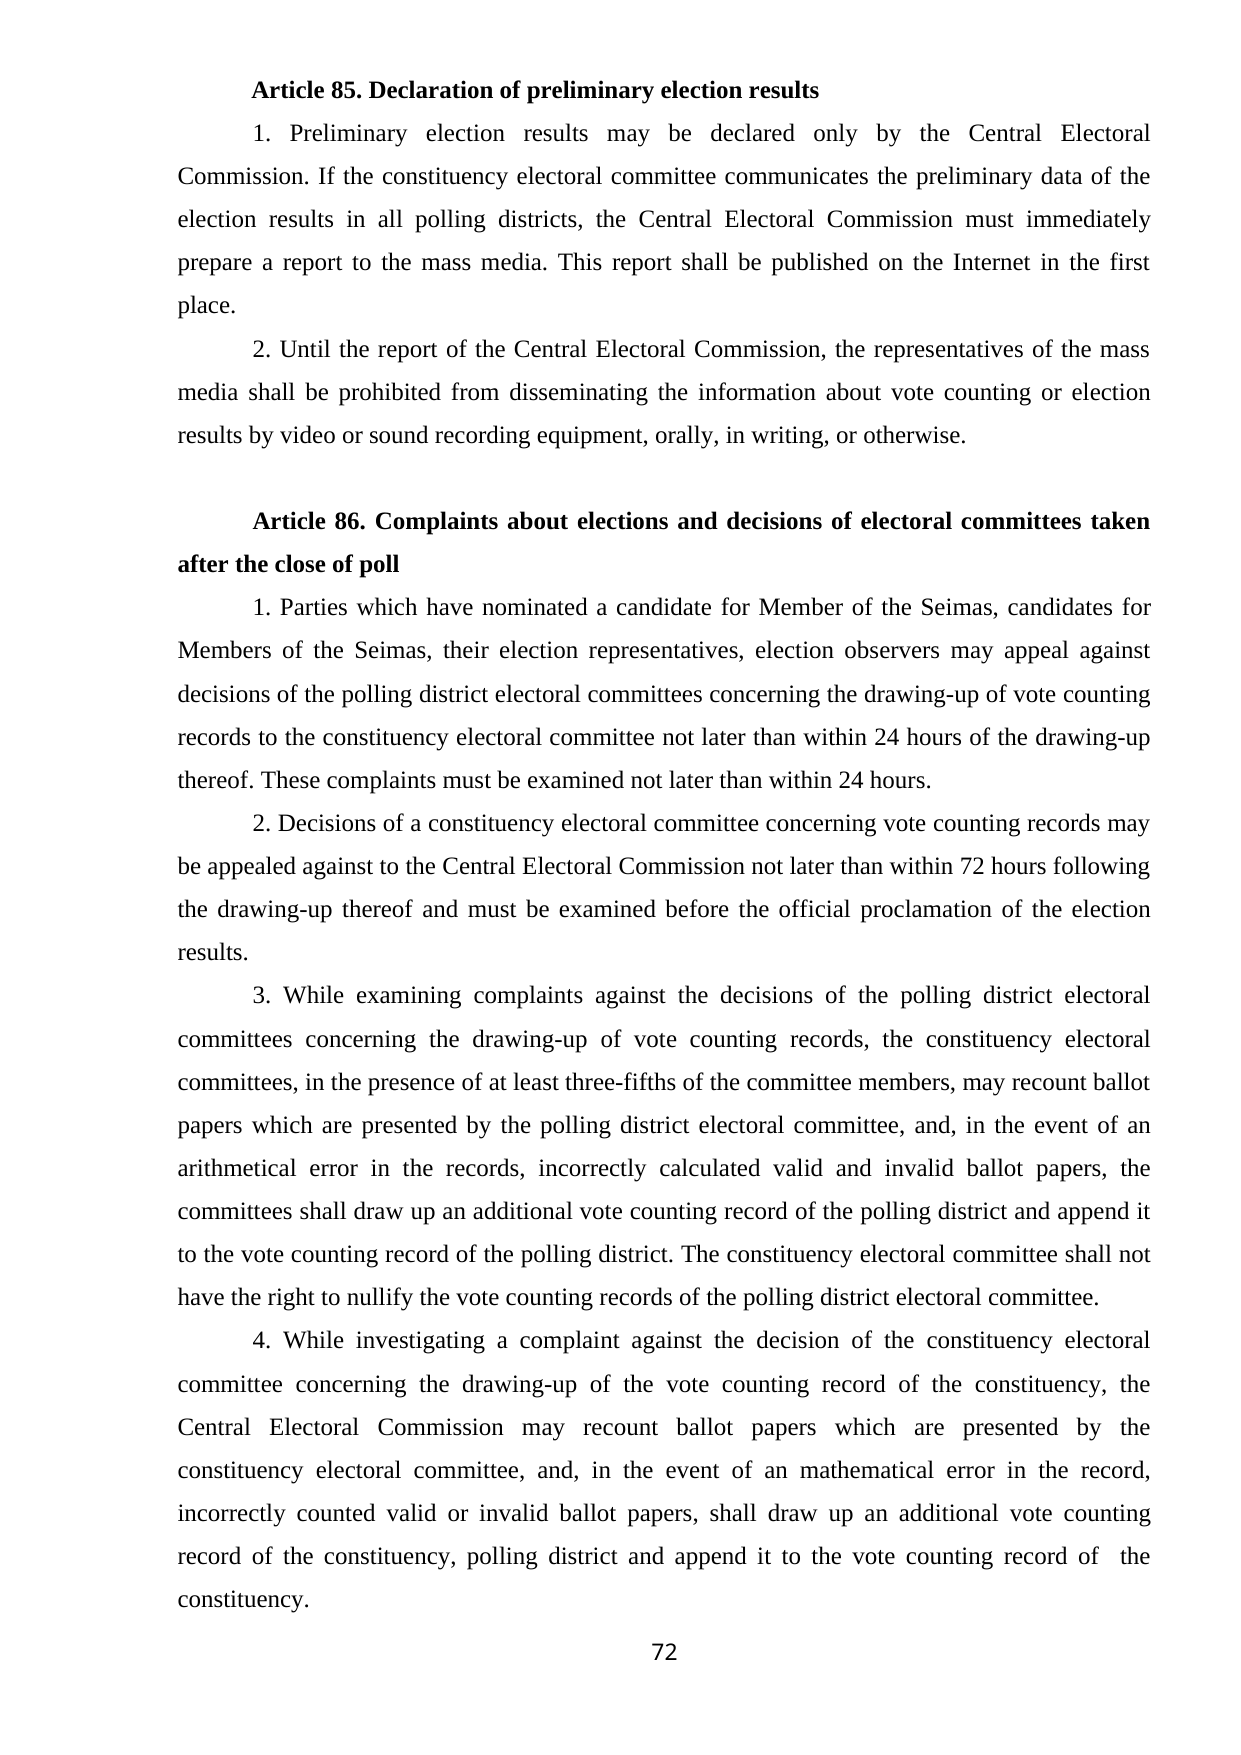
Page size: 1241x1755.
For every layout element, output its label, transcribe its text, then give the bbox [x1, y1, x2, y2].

text 2. Until the report of the Central Electoral Commission, the representatives of the mass media shall be prohibited from disseminating the information about vote counting or election results by video or sound recording equipment, orally, in writing, or otherwise. [177, 334, 1152, 449]
text Article 85. Declaration of preliminary election results [177, 75, 1152, 104]
text 4. While investigating a complaint against the decision of the constituency electoral committee concerning the drawing-up of the vote counting record of the constituency, the Central Electoral Commission may recount ballot papers which are presented by the constituency electoral committee, and, in the event of an mathematical error in the record, incorrectly counted valid or invalid ballot papers, shall draw up an additional vote counting record of the constituency, polling district and append it to the vote counting record of the constituency. [177, 1326, 1152, 1613]
text Article 86. Complaints about elections and decisions of electoral committees taken after the close of poll [177, 506, 1152, 578]
text 3. While examining complaints against the decisions of the polling district electoral committees concerning the drawing-up of vote counting records, the constituency electoral committees, in the presence of at least three-fifths of the committee members, may recount ballot papers which are presented by the polling district electoral committee, and, in the event of an arithmetical error in the records, incorrectly calculated valid and invalid ballot papers, the committees shall draw up an additional vote counting record of the polling district and append it to the vote counting record of the polling district. The constituency electoral committee shall not have the right to nullify the vote counting records of the polling district electoral committee. [177, 981, 1152, 1311]
text 1. Parties which have nominated a candidate for Member of the Seimas, candidates for Members of the Seimas, their election representatives, election observers may appeal against decisions of the polling district electoral committees concerning the drawing-up of vote counting records to the constituency electoral committee not later than within 24 hours of the drawing-up thereof. These complaints must be examined not later than within 24 hours. [177, 592, 1152, 794]
text 2. Decisions of a constituency electoral committee concerning vote counting records may be appealed against to the Central Electoral Commission not later than within 72 hours following the drawing-up thereof and must be examined before the official proclamation of the election results. [177, 808, 1152, 966]
text 1. Preliminary election results may be declared only by the Central Electoral Commission. If the constituency electoral committee communicates the preliminary data of the election results in all polling districts, the Central Electoral Commission must immediately prepare a report to the mass media. This report shall be published on the Internet in the first place. [177, 118, 1152, 319]
